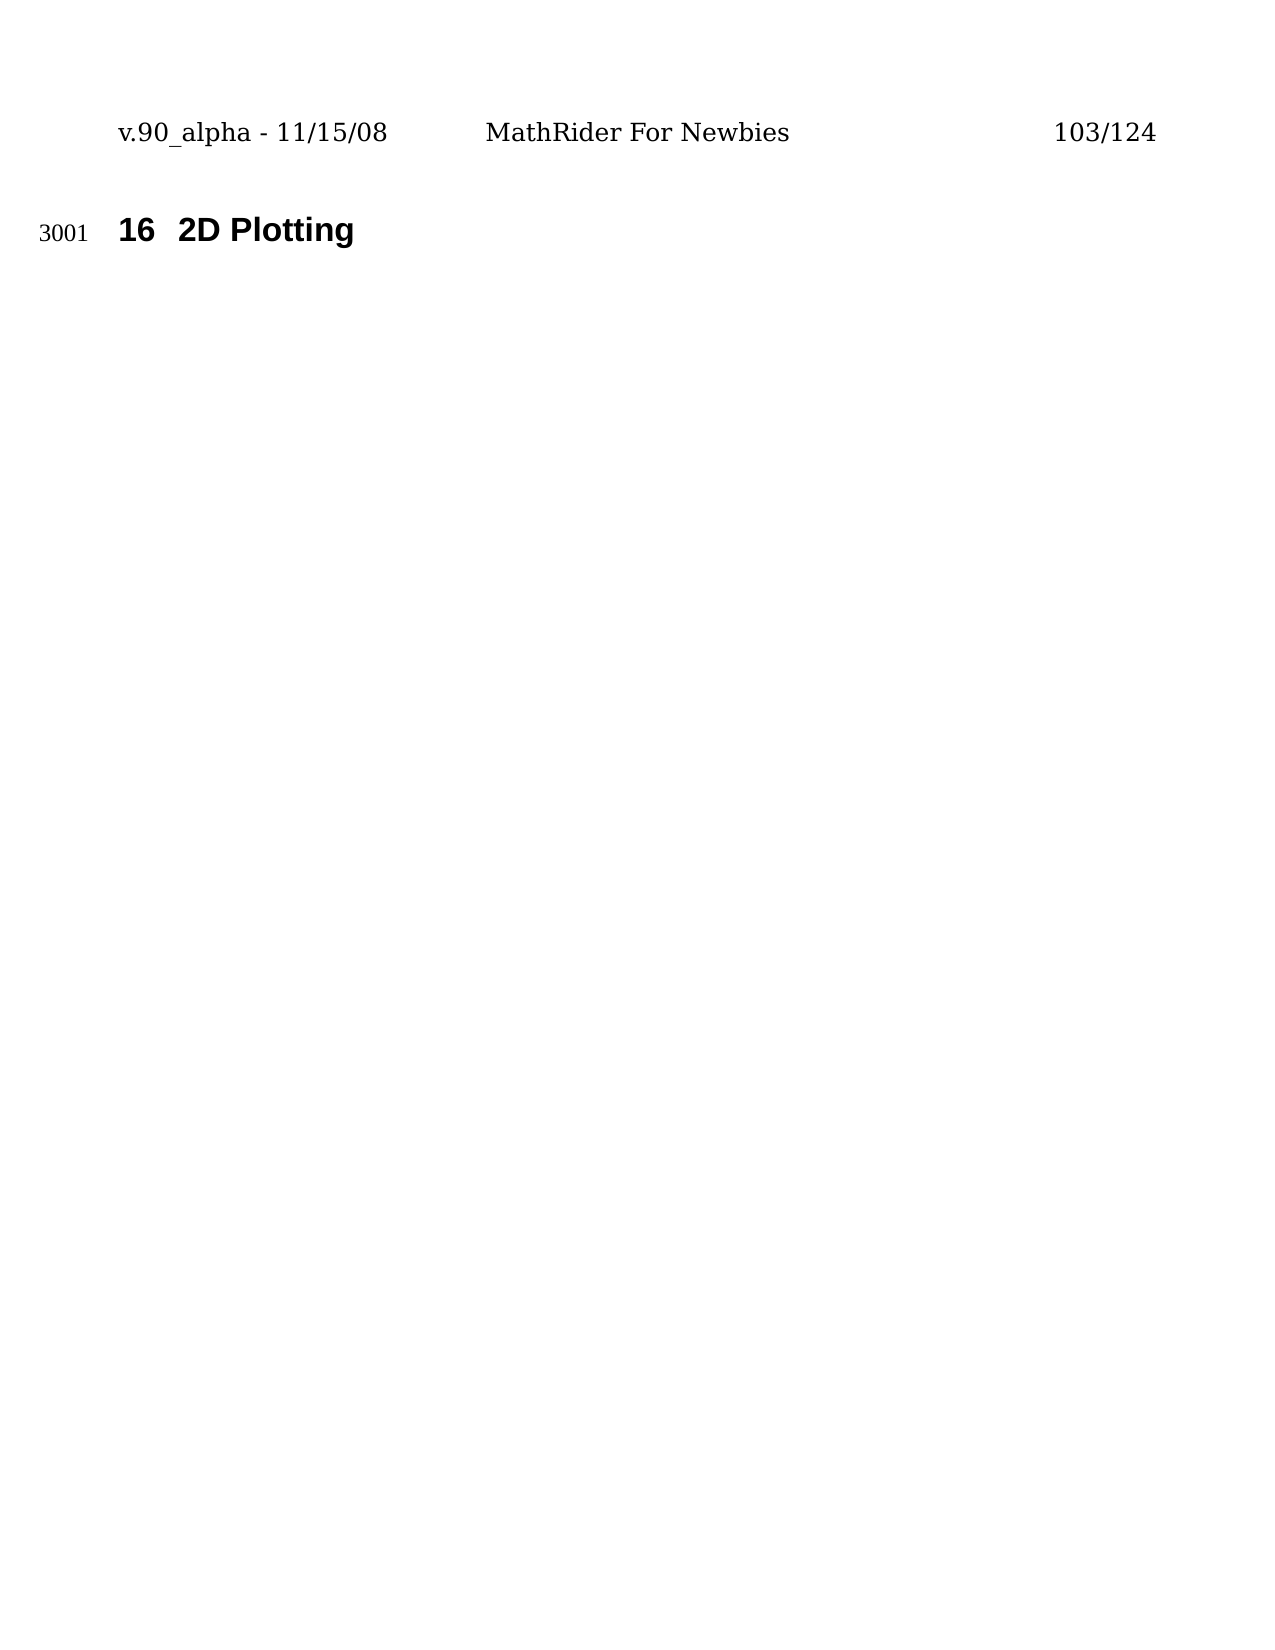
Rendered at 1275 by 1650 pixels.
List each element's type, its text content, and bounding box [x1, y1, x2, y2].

subtitle 2D Plotting [118, 210, 1157, 248]
